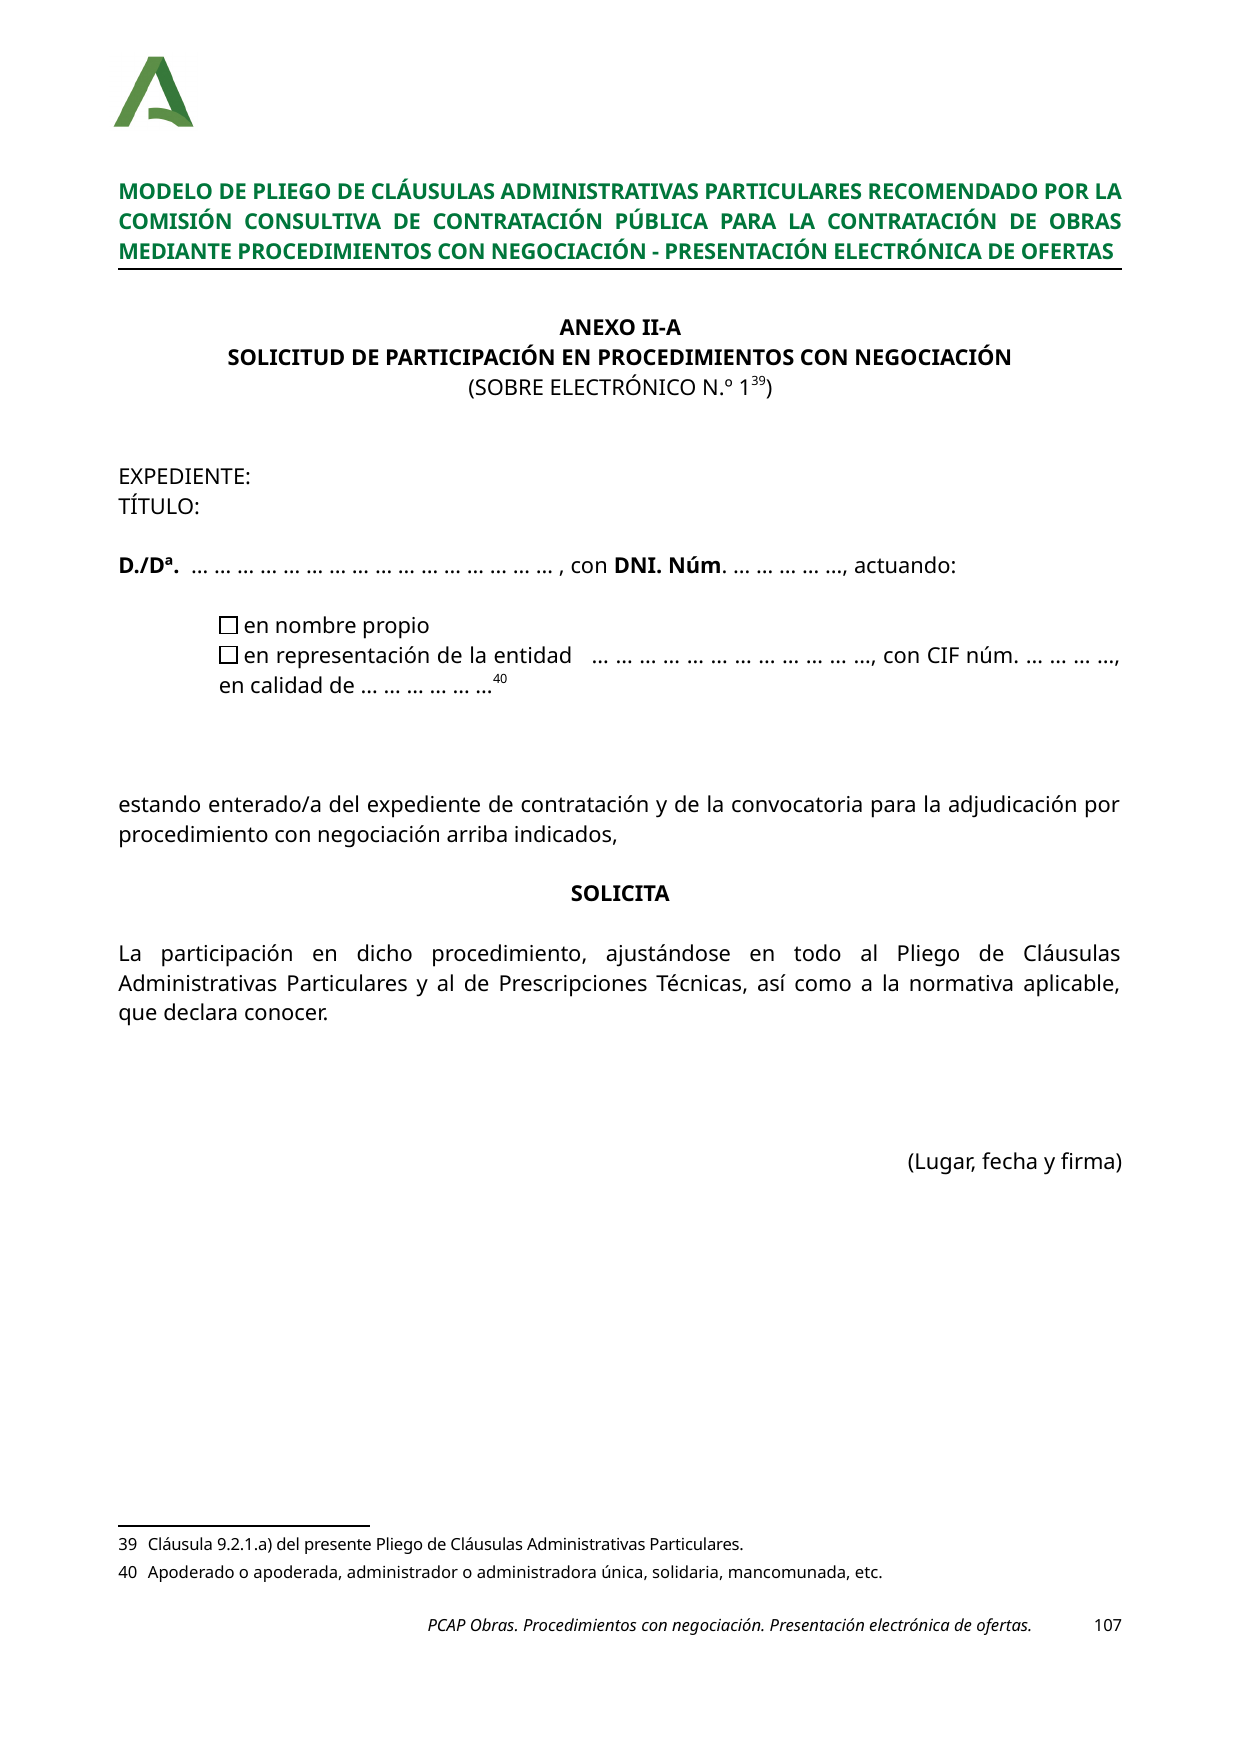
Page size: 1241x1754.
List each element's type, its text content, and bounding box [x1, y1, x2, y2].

text (SOBRE ELECTRÓNICO N.º 1) [118, 372, 1122, 402]
text en nombre propio [218, 610, 1122, 640]
text MODELO DE PLIEGO DE CLÁUSULAS ADMINISTRATIVAS PARTICULARES RECOMENDADO POR LA COMISIÓN CONSULTIVA DE CONTRATACIÓN PÚBLICA PARA LA CONTRATACIÓN DE OBRAS MEDIANTE PROCEDIMIENTOS CON NEGOCIACIÓN - PRESENTACIÓN ELECTRÓNICA DE OFERTAS [118, 176, 1122, 268]
text ANEXO II-A [118, 312, 1122, 342]
text Cláusula 9.2.1.a) del presente Pliego de Cláusulas Administrativas Particulares. [118, 1532, 1122, 1555]
text TÍTULO: [118, 491, 1122, 521]
text D./Dª. … … … … … … … … … … … … … … … … , con DNI. Núm. … … … … …, actuando: [118, 551, 1122, 580]
text La participación en dicho procedimiento, ajustándose en todo al Pliego de Cláusulas Administrativas Particulares y al de Prescripciones Técnicas, así como a la normativa aplicable, que declara conocer. [118, 938, 1122, 1027]
text estando enterado/a del expediente de contratación y de la convocatoria para la adjudicación por procedimiento con negociación arriba indicados, [118, 789, 1122, 848]
text Apoderado o apoderada, administrador o administradora única, solidaria, mancomunada, etc. [118, 1561, 1122, 1584]
text SOLICITUD DE PARTICIPACIÓN EN PROCEDIMIENTOS CON NEGOCIACIÓN [118, 342, 1122, 372]
text (Lugar, fecha y firma) [118, 1146, 1122, 1176]
text en representación de la entidad … … … … … … … … … … … …, con CIF núm. … … … …, en calidad de … … … … … … [218, 640, 1122, 699]
text SOLICITA [118, 878, 1122, 908]
text EXPEDIENTE: [118, 461, 1122, 491]
picture [109, 52, 198, 131]
